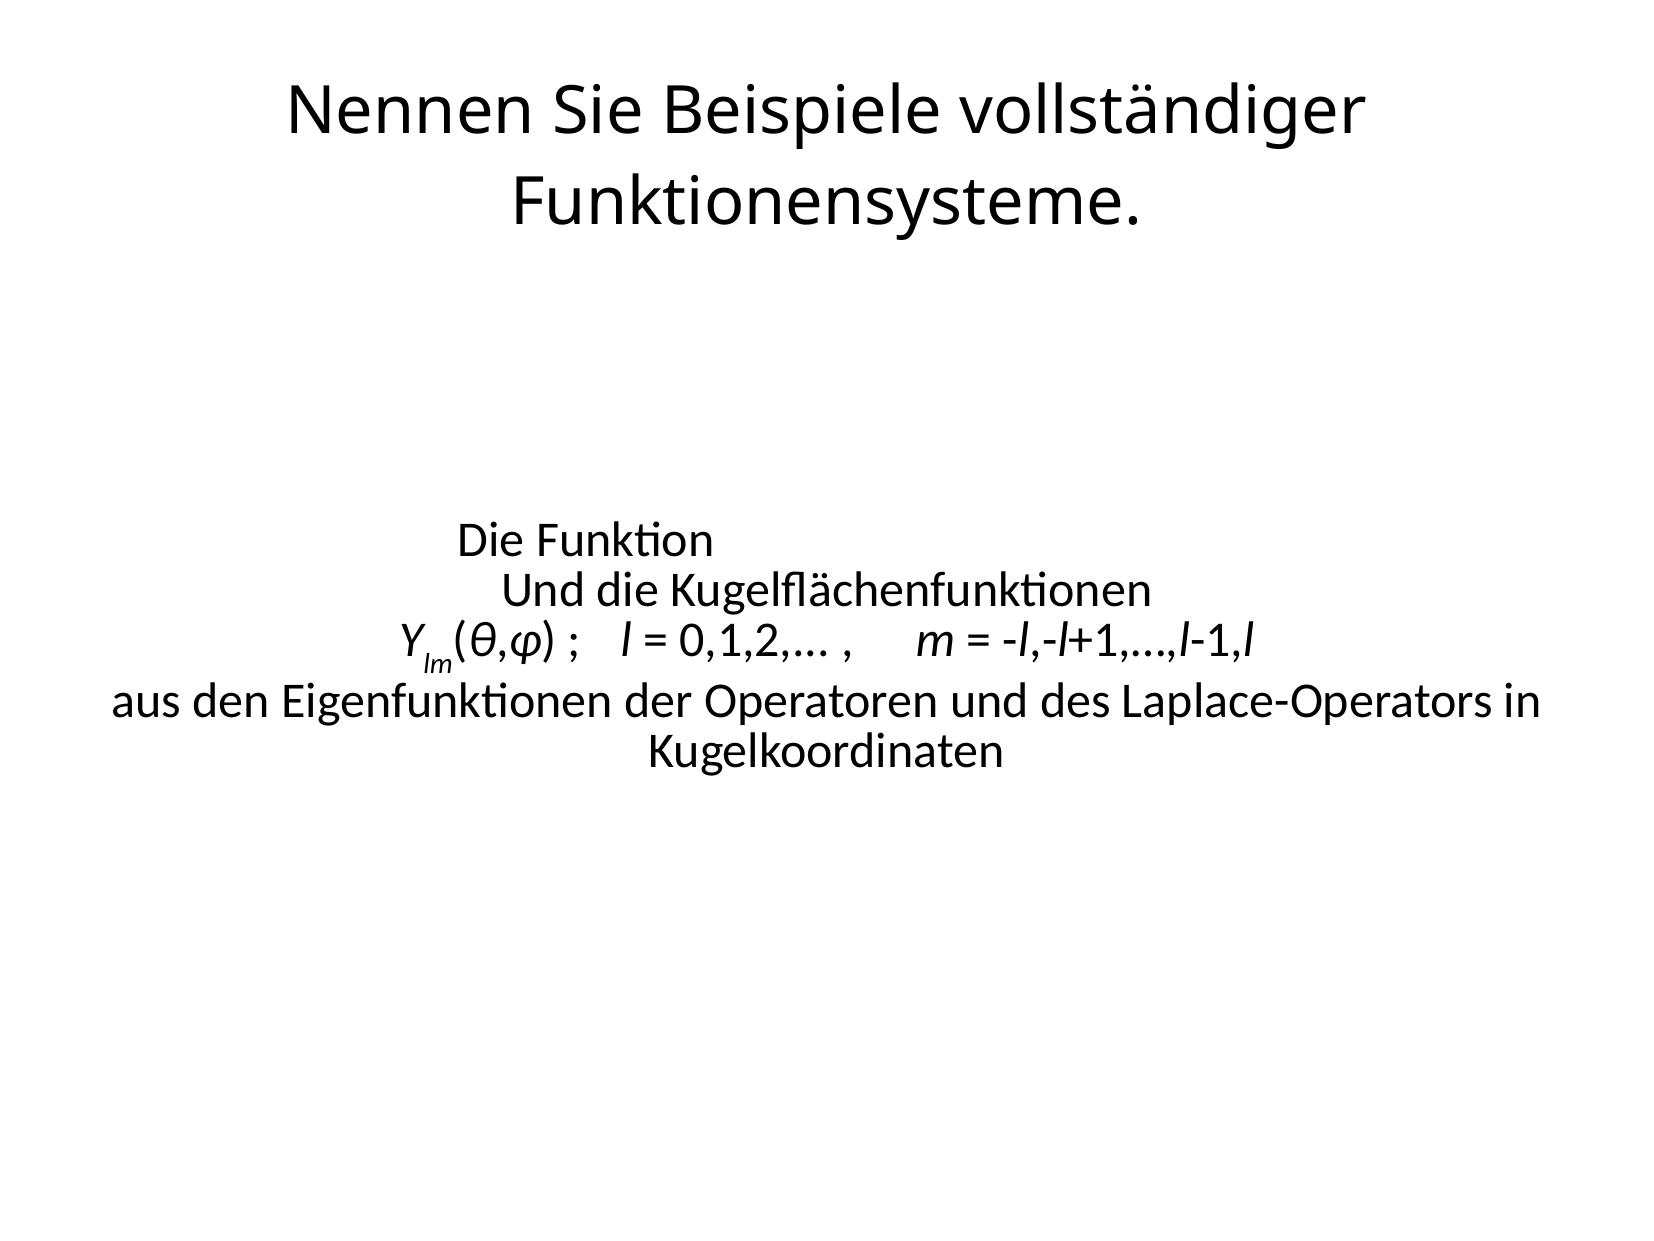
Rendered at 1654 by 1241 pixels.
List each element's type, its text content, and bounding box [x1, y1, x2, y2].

title Nennen Sie Beispiele vollständiger Funktionensysteme. [82, 49, 1571, 257]
subtitle Die Funktion Und die Kugelflächenfunktionen Ylm(θ,φ) ; l = 0,1,2,... , m = -l,-l+1,…,l-1,l aus den Eigenfunktionen der Operatoren und des Laplace-Operators in Kugelkoordinaten [82, 290, 1571, 1010]
